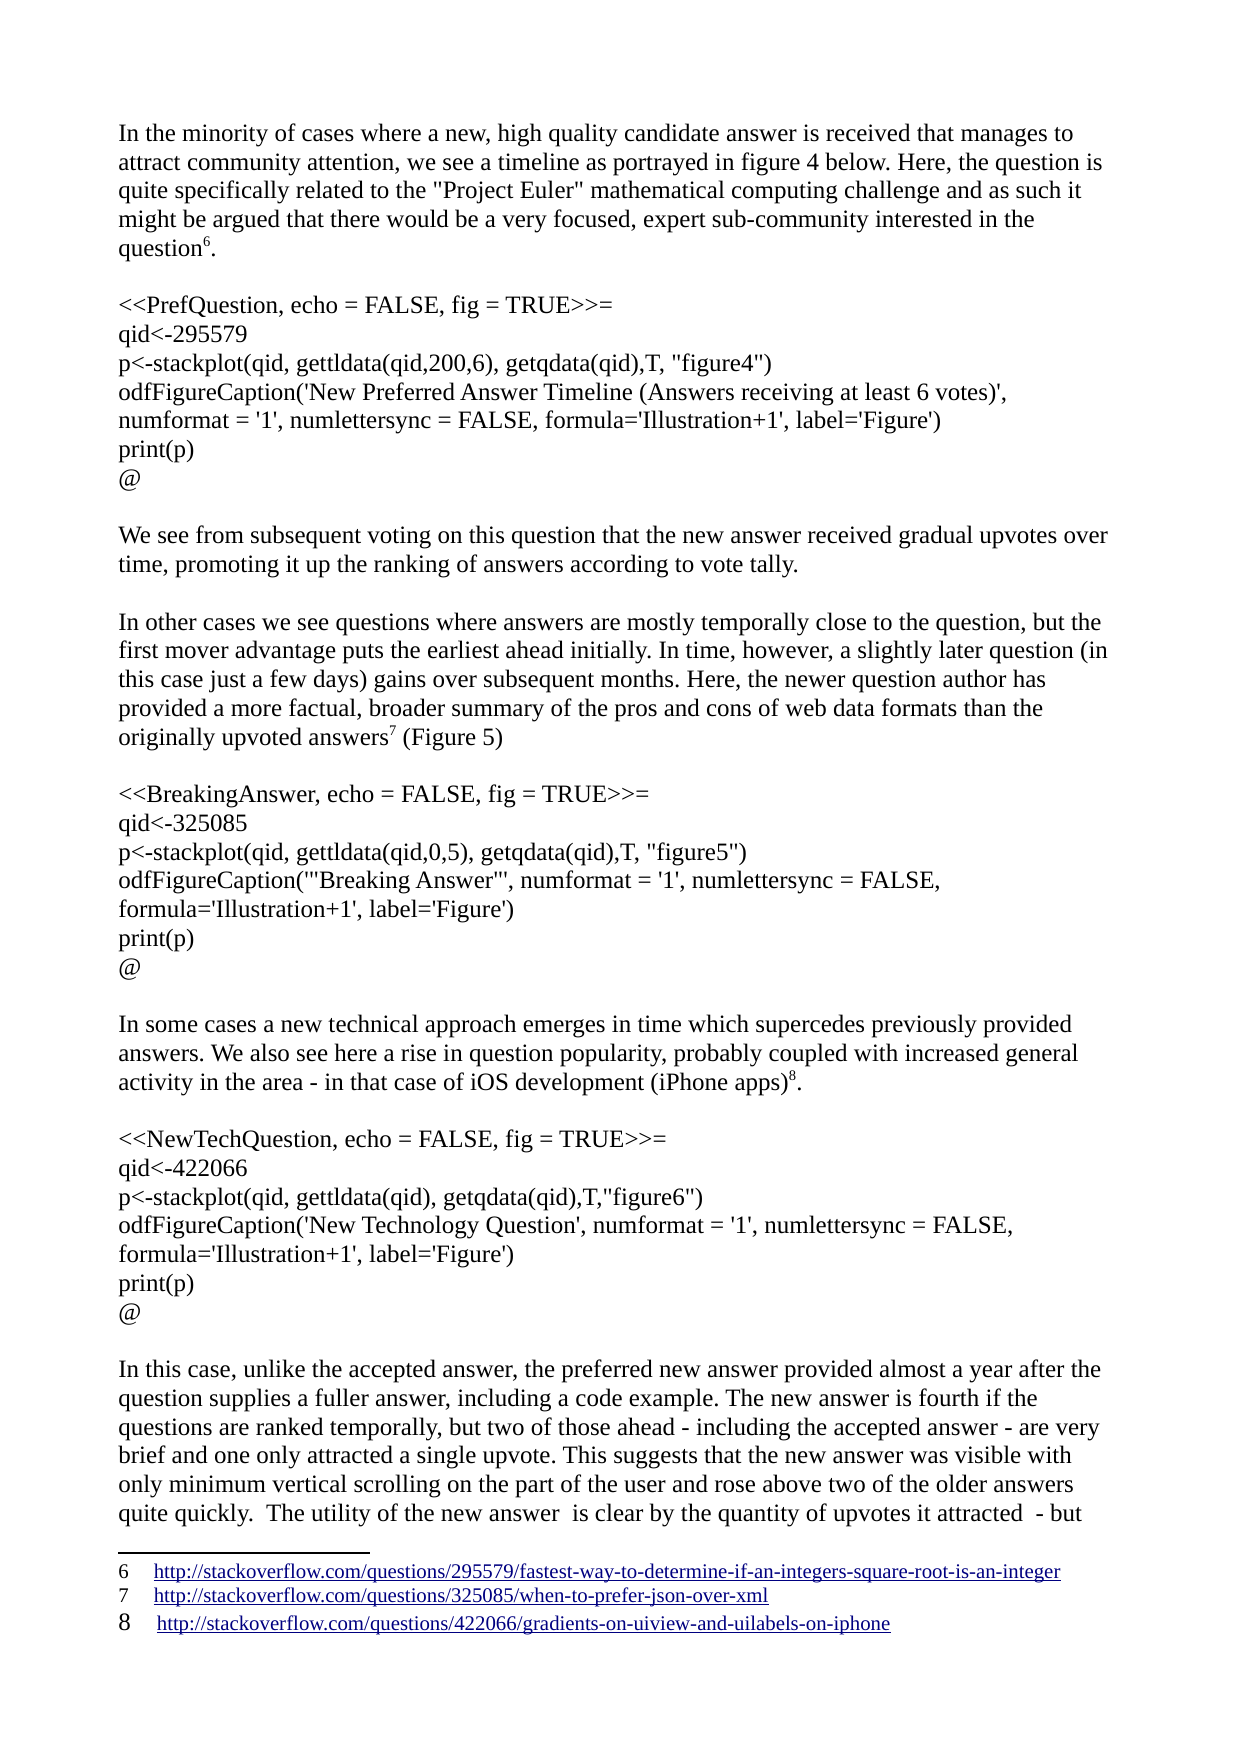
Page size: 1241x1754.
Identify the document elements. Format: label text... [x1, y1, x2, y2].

text print(p) [118, 1268, 1122, 1297]
text In some cases a new technical approach emerges in time which supercedes previously provided answers. We also see here a rise in question popularity, probably coupled with increased general activity in the area - in that case of iOS development (iPhone apps). [118, 1009, 1122, 1096]
text @ [118, 1297, 1122, 1326]
text odfFigureCaption('"Breaking Answer"', numformat = '1', numlettersync = FALSE, formula='Illustration+1', label='Figure') [118, 866, 1122, 923]
text @ [118, 952, 1122, 981]
text p<-stackplot(qid, gettldata(qid), getqdata(qid),T,"figure6") [118, 1182, 1122, 1211]
text In other cases we see questions where answers are mostly temporally close to the question, but the first mover advantage puts the earliest ahead initially. In time, however, a slightly later question (in this case just a few days) gains over subsequent months. Here, the newer question author has provided a more factual, broader summary of the pros and cons of web data formats than the originally upvoted answers (Figure 5) [118, 607, 1122, 751]
text <<BreakingAnswer, echo = FALSE, fig = TRUE>>= [118, 779, 1122, 808]
text p<-stackplot(qid, gettldata(qid,0,5), getqdata(qid),T, "figure5") [118, 837, 1122, 866]
text print(p) [118, 434, 1122, 463]
text print(p) [118, 923, 1122, 952]
text qid<-295579 [118, 319, 1122, 348]
text odfFigureCaption('New Preferred Answer Timeline (Answers receiving at least 6 votes)', numformat = '1', numlettersync = FALSE, formula='Illustration+1', label='Figure') [118, 377, 1122, 434]
text <<NewTechQuestion, echo = FALSE, fig = TRUE>>= [118, 1124, 1122, 1153]
text http://stackoverflow.com/questions/295579/fastest-way-to-determine-if-an-integers-square-root-is-an-integer [118, 1559, 1122, 1583]
text qid<-422066 [118, 1153, 1122, 1182]
text qid<-325085 [118, 808, 1122, 837]
text http://stackoverflow.com/questions/325085/when-to-prefer-json-over-xml [118, 1583, 1122, 1607]
text In the minority of cases where a new, high quality candidate answer is received that manages to attract community attention, we see a timeline as portrayed in figure 4 below. Here, the question is quite specifically related to the "Project Euler" mathematical computing challenge and as such it might be argued that there would be a very focused, expert sub-community interested in the question. [118, 118, 1122, 262]
text p<-stackplot(qid, gettldata(qid,200,6), getqdata(qid),T, "figure4") [118, 348, 1122, 377]
text odfFigureCaption('New Technology Question', numformat = '1', numlettersync = FALSE, formula='Illustration+1', label='Figure') [118, 1211, 1122, 1268]
text http://stackoverflow.com/questions/422066/gradients-on-uiview-and-uilabels-on-iphone [118, 1607, 1122, 1636]
text @ [118, 463, 1122, 492]
text <<PrefQuestion, echo = FALSE, fig = TRUE>>= [118, 291, 1122, 319]
text In this case, unlike the accepted answer, the preferred new answer provided almost a year after the question supplies a fuller answer, including a code example. The new answer is fourth if the questions are ranked temporally, but two of those ahead - including the accepted answer - are very brief and one only attracted a single upvote. This suggests that the new answer was visible with only minimum vertical scrolling on the part of the user and rose above two of the older answers quite quickly. The utility of the new answer is clear by the quantity of upvotes it attracted - but [118, 1354, 1122, 1527]
text We see from subsequent voting on this question that the new answer received gradual upvotes over time, promoting it up the ranking of answers according to vote tally. [118, 521, 1122, 578]
